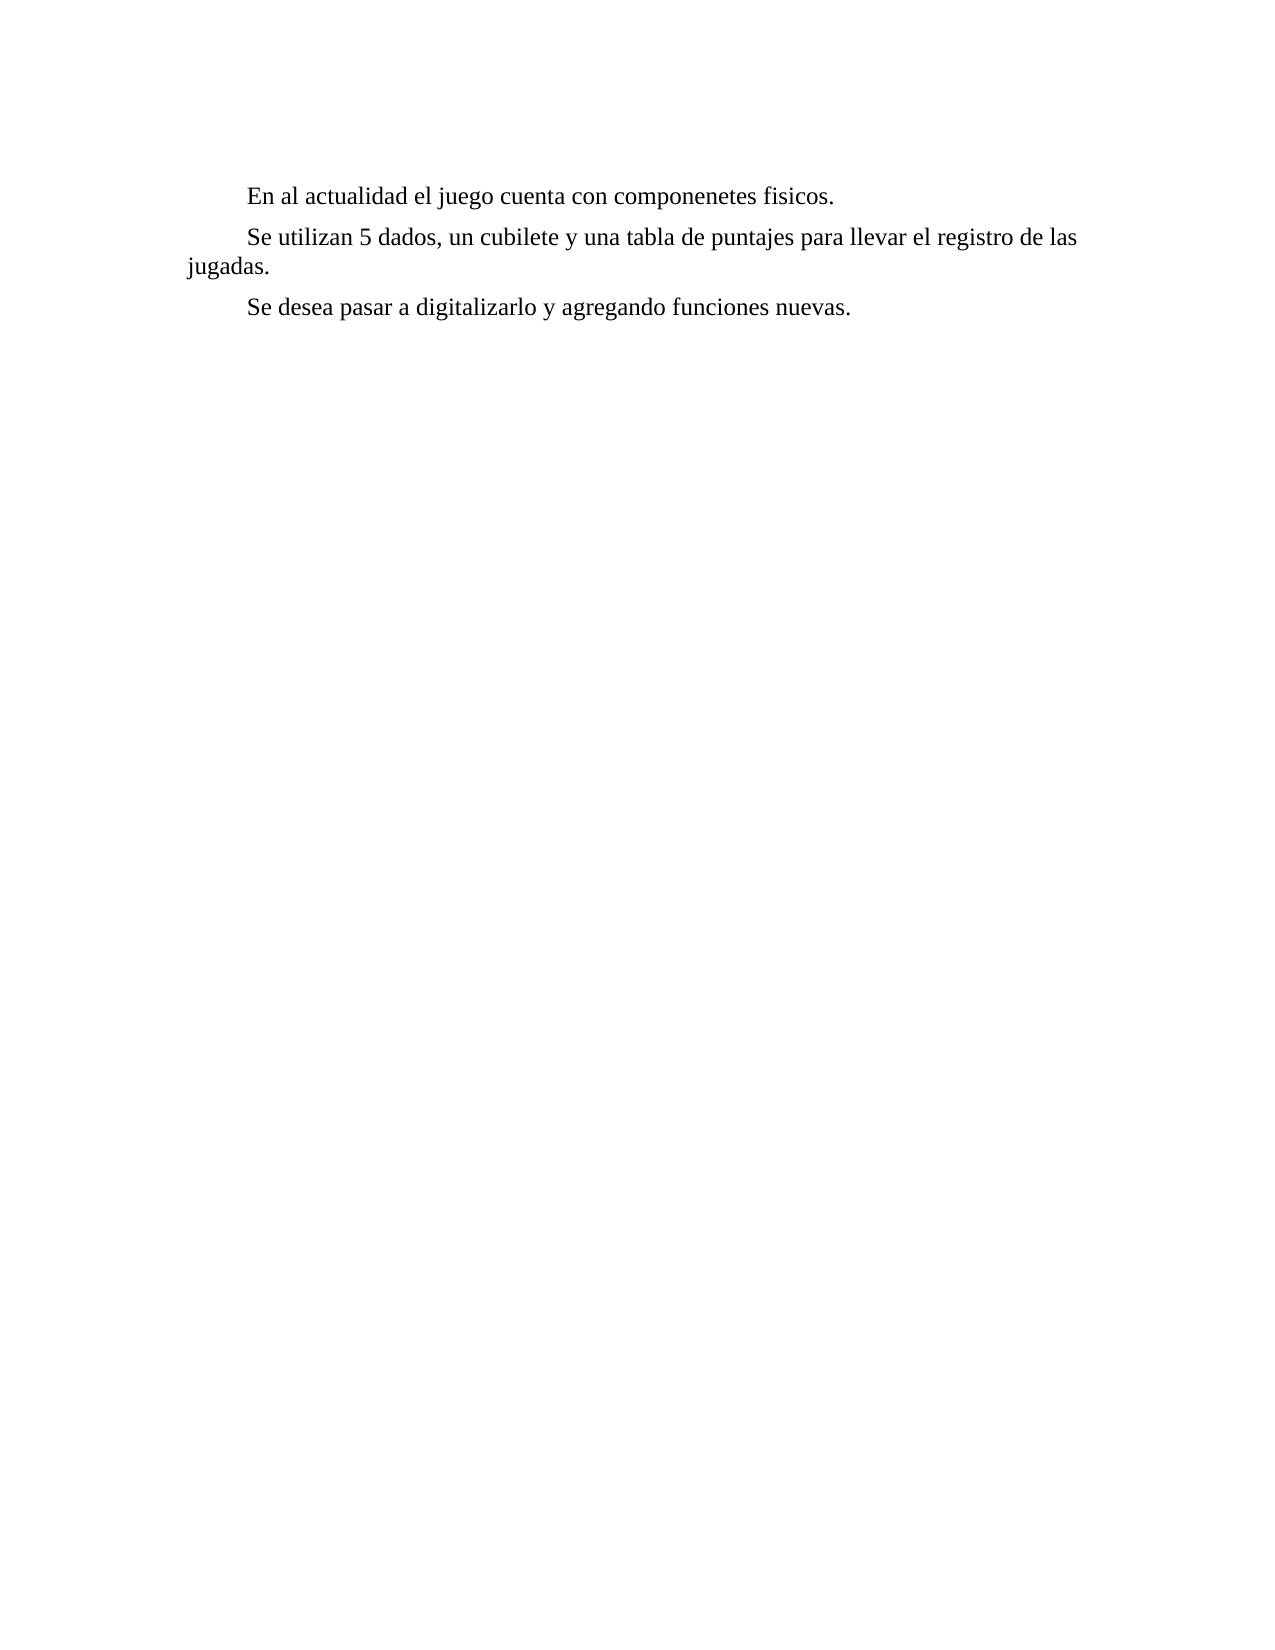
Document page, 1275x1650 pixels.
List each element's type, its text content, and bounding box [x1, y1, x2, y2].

text Se utilizan 5 dados, un cubilete y una tabla de puntajes para llevar el registro de las jugadas. [187, 222, 1087, 280]
text En al actualidad el juego cuenta con componenetes fisicos. [187, 181, 1087, 210]
text Se desea pasar a digitalizarlo y agregando funciones nuevas. [187, 292, 1087, 321]
